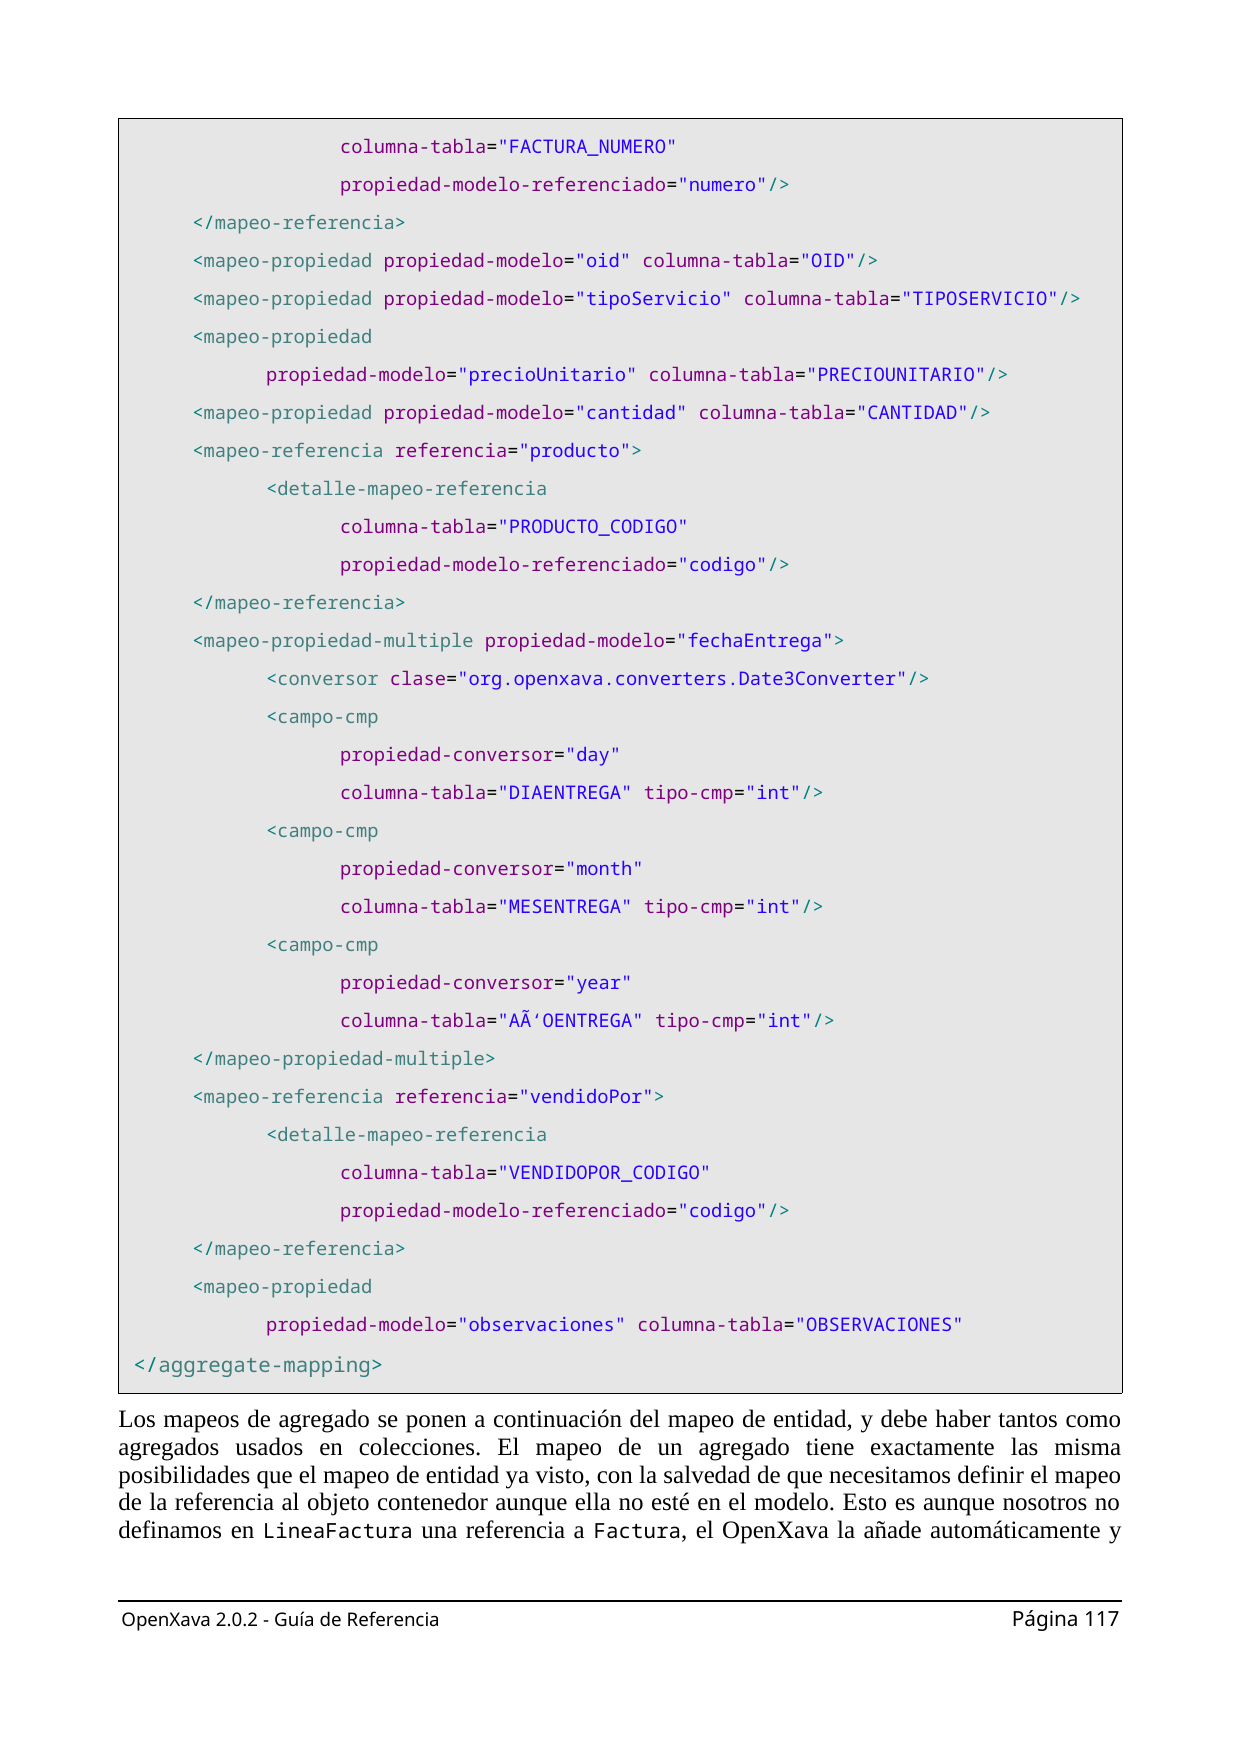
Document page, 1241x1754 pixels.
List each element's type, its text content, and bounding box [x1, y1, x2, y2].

text columna-tabla="PRODUCTO_CODIGO" [119, 498, 1122, 536]
text <mapeo-propiedad [119, 308, 1122, 346]
text </mapeo-propiedad-multiple> [119, 1031, 1122, 1069]
text propiedad-modelo="precioUnitario" columna-tabla="PRECIOUNITARIO"/> [119, 346, 1122, 384]
text propiedad-modelo-referenciado="codigo"/> [119, 1183, 1122, 1221]
text columna-tabla="MESENTREGA" tipo-cmp="int"/> [119, 878, 1122, 917]
text columna-tabla="DIAENTREGA" tipo-cmp="int"/> [119, 764, 1122, 802]
text </mapeo-referencia> [119, 574, 1122, 612]
text </mapeo-referencia> [119, 1221, 1122, 1259]
text <mapeo-propiedad propiedad-modelo="cantidad" columna-tabla="CANTIDAD"/> [119, 384, 1122, 422]
text <mapeo-referencia referencia="vendidoPor"> [119, 1069, 1122, 1107]
text propiedad-conversor="year" [119, 954, 1122, 993]
text <campo-cmp [119, 802, 1122, 841]
text <campo-cmp [119, 917, 1122, 954]
text <detalle-mapeo-referencia [119, 1107, 1122, 1145]
text </aggregate-mapping> [119, 1335, 1122, 1393]
text Los mapeos de agregado se ponen a continuación del mapeo de entidad, y debe haber tantos como agregados usados en colecciones. El mapeo de un agregado tiene exactamente las misma posibilidades que el mapeo de entidad ya visto, con la salvedad de que necesitamos definir el mapeo de la referencia al objeto contenedor aunque ella no esté en el modelo. Esto es aunque nosotros no definamos en LineaFactura una referencia a Factura, el OpenXava la añade automáticamente y [118, 1405, 1122, 1544]
text <mapeo-propiedad propiedad-modelo="tipoServicio" columna-tabla="TIPOSERVICIO"/> [119, 270, 1122, 308]
text <mapeo-propiedad-multiple propiedad-modelo="fechaEntrega"> [119, 612, 1122, 650]
text columna-tabla="VENDIDOPOR_CODIGO" [119, 1145, 1122, 1183]
text propiedad-conversor="month" [119, 841, 1122, 878]
text columna-tabla="FACTURA_NUMERO" [119, 119, 1122, 156]
text </mapeo-referencia> [119, 194, 1122, 232]
text <campo-cmp [119, 688, 1122, 726]
text <mapeo-propiedad [119, 1259, 1122, 1297]
text columna-tabla="AÃ‘OENTREGA" tipo-cmp="int"/> [119, 993, 1122, 1031]
text <mapeo-referencia referencia="producto"> [119, 422, 1122, 460]
text <detalle-mapeo-referencia [119, 460, 1122, 498]
text propiedad-modelo="observaciones" columna-tabla="OBSERVACIONES" [119, 1297, 1122, 1335]
text <conversor clase="org.openxava.converters.Date3Converter"/> [119, 650, 1122, 688]
text propiedad-modelo-referenciado="numero"/> [119, 156, 1122, 194]
text propiedad-conversor="day" [119, 726, 1122, 764]
text <mapeo-propiedad propiedad-modelo="oid" columna-tabla="OID"/> [119, 232, 1122, 270]
text propiedad-modelo-referenciado="codigo"/> [119, 536, 1122, 574]
